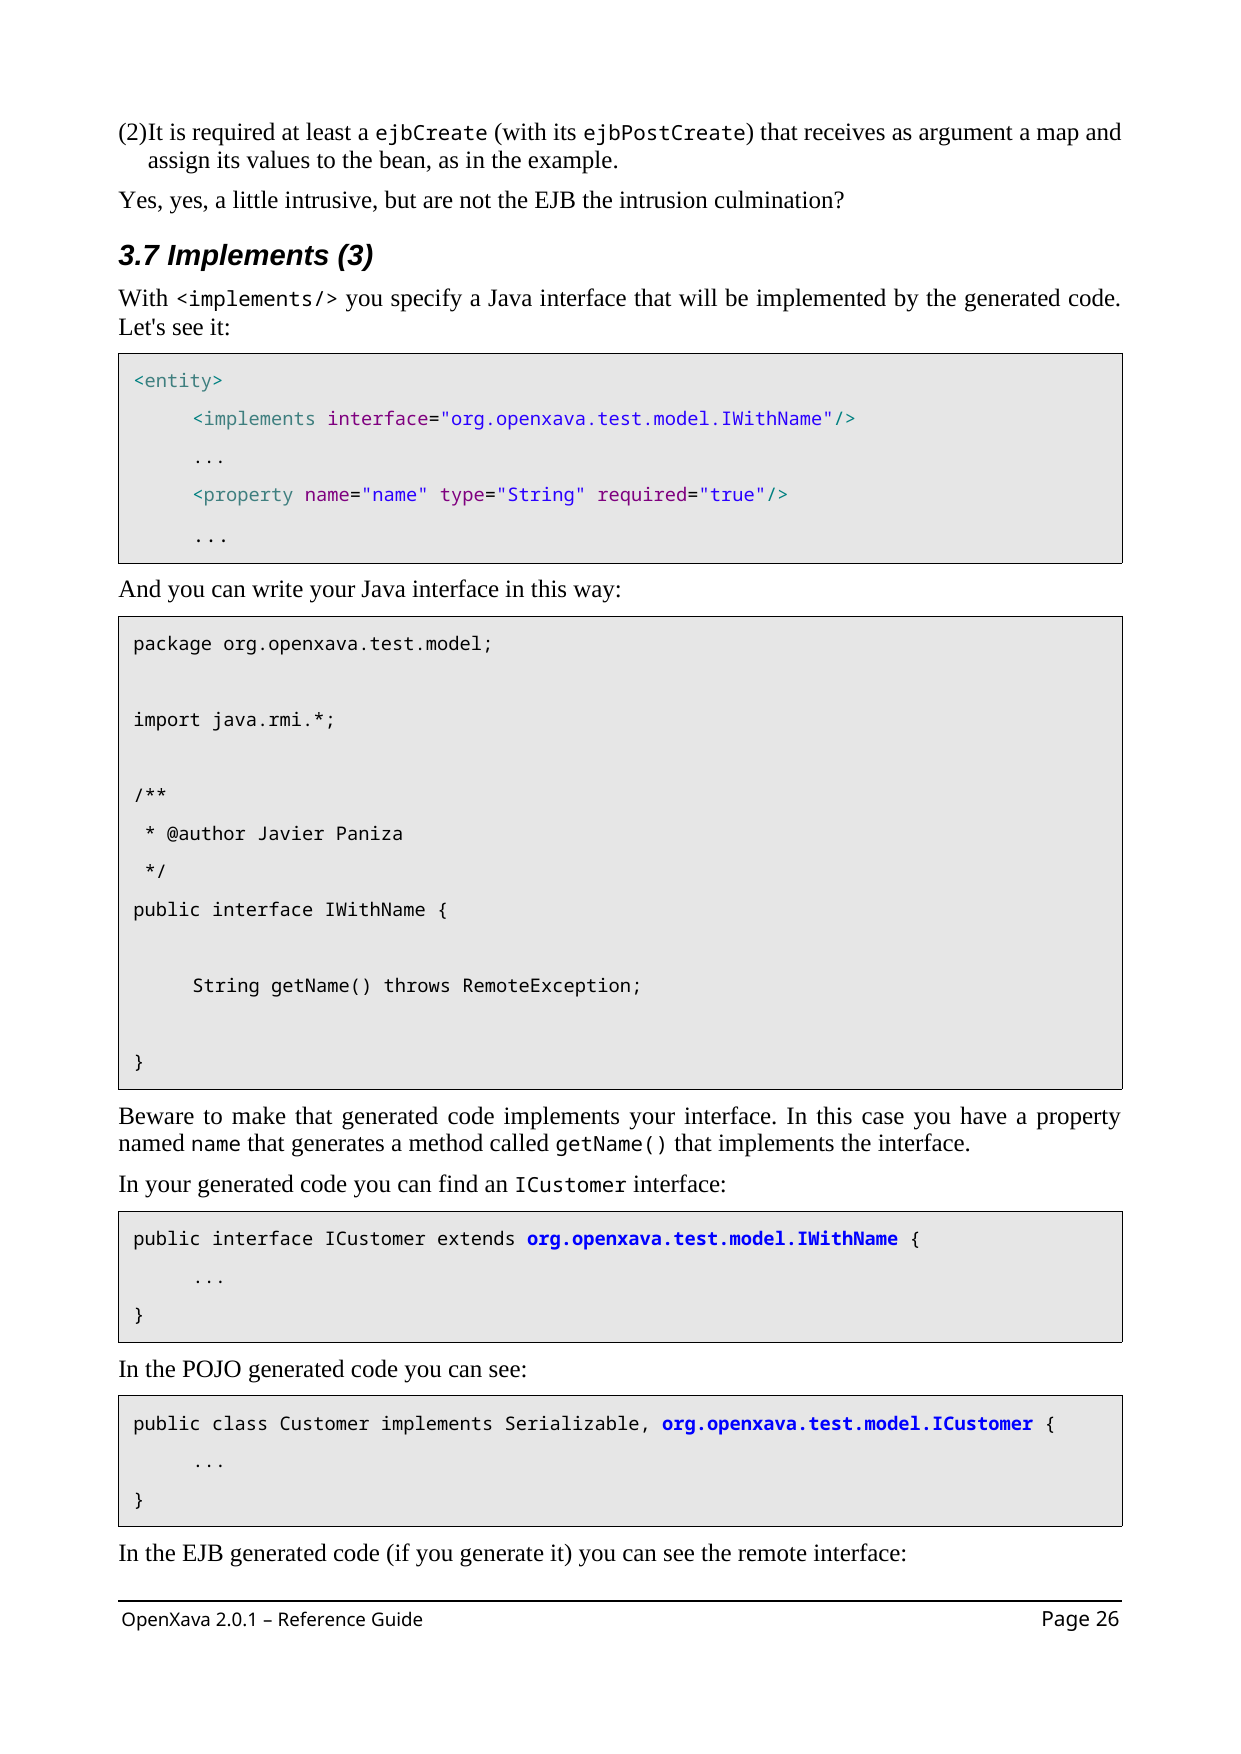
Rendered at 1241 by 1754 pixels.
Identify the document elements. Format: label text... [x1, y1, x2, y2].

text } [119, 1287, 1122, 1342]
text In the POJO generated code you can see: [118, 1355, 1122, 1382]
subtitle Implements (3) [118, 239, 1122, 272]
text } [119, 1471, 1122, 1526]
text ... [119, 1433, 1122, 1471]
text import java.rmi.*; [119, 692, 1122, 730]
text /** [119, 768, 1122, 806]
text And you can write your Java interface in this way: [118, 576, 1122, 603]
text public interface ICustomer extends org.openxava.test.model.IWithName { [119, 1212, 1122, 1249]
text With <implements/> you specify a Java interface that will be implemented by the generated code. Let's see it: [118, 284, 1122, 340]
text public interface IWithName { [119, 882, 1122, 920]
text Yes, yes, a little intrusive, but are not the EJB the intrusion culmination? [118, 187, 1122, 214]
text * @author Javier Paniza [119, 806, 1122, 844]
text package org.openxava.test.model; [119, 617, 1122, 654]
text <implements interface="org.openxava.test.model.IWithName"/> [119, 391, 1122, 429]
text ... [119, 1249, 1122, 1287]
text String getName() throws RemoteException; [119, 958, 1122, 996]
text */ [119, 844, 1122, 882]
text <property name="name" type="String" required="true"/> [119, 467, 1122, 505]
text Beware to make that generated code implements your interface. In this case you have a property named name that generates a method called getName() that implements the interface. [118, 1102, 1122, 1158]
text In your generated code you can find an ICustomer interface: [118, 1170, 1122, 1198]
text } [119, 1034, 1122, 1089]
text <entity> [119, 354, 1122, 391]
text ... [119, 429, 1122, 467]
text In the EJB generated code (if you generate it) you can see the remote interface: [118, 1539, 1122, 1567]
text public class Customer implements Serializable, org.openxava.test.model.ICustomer { [119, 1396, 1122, 1433]
list It is required at least a ejbCreate (with its ejbPostCreate) that receives as argument a map and assign its values to the bean, as in the example. [118, 118, 1122, 174]
text ... [119, 505, 1122, 563]
